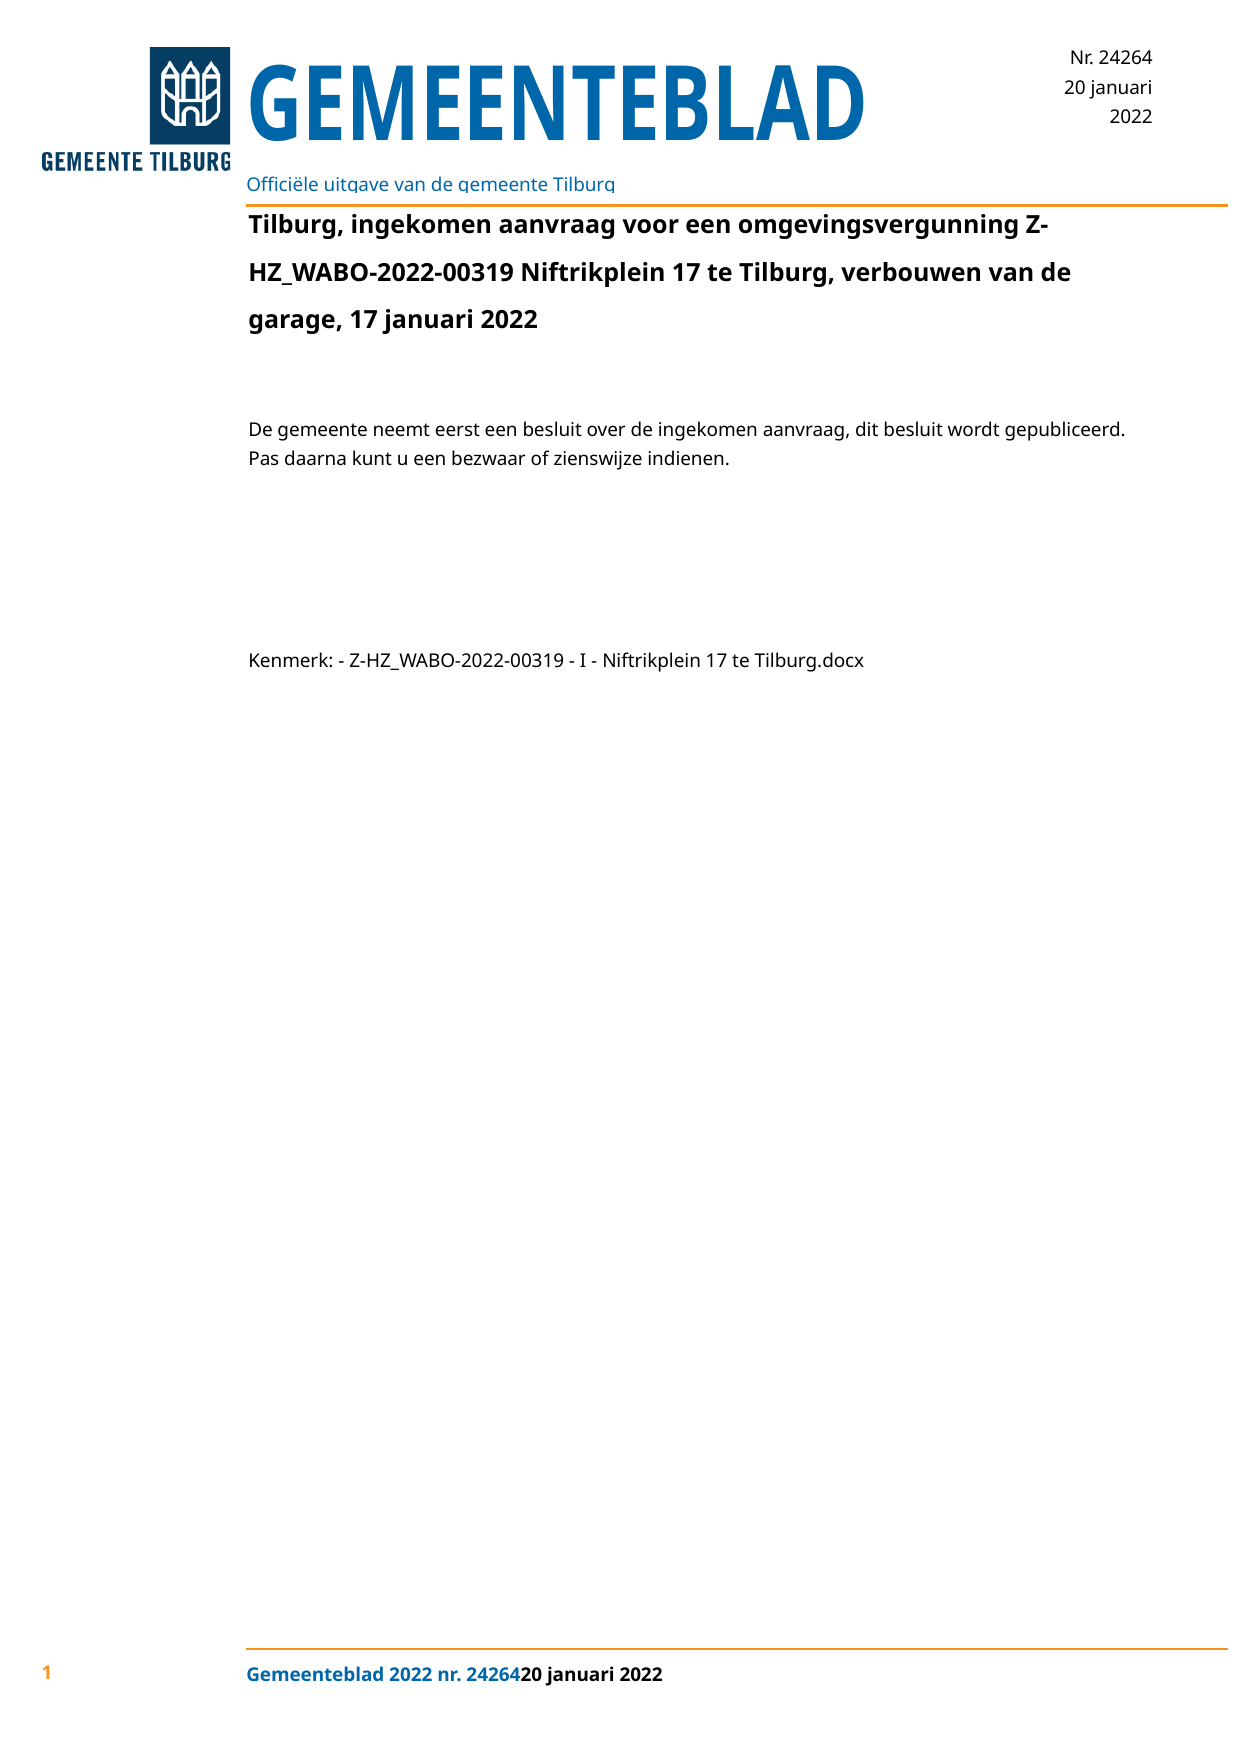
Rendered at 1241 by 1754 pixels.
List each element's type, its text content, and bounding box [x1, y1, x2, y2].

text Kenmerk: - Z-HZ_WABO-2022-00319 - I - Niftrikplein 17 te Tilburg.docx [248, 647, 1152, 673]
picture [41, 47, 231, 172]
text De gemeente neemt eerst een besluit over de ingekomen aanvraag, dit besluit wordt gepubliceerd. Pas daarna kunt u een bezwaar of zienswijze indienen. [248, 416, 1152, 471]
text Tilburg, ingekomen aanvraag voor een omgevingsvergunning Z-HZ_WABO-2022-00319 Niftrikplein 17 te Tilburg, verbouwen van de garage, 17 januari 2022 [248, 207, 1152, 336]
